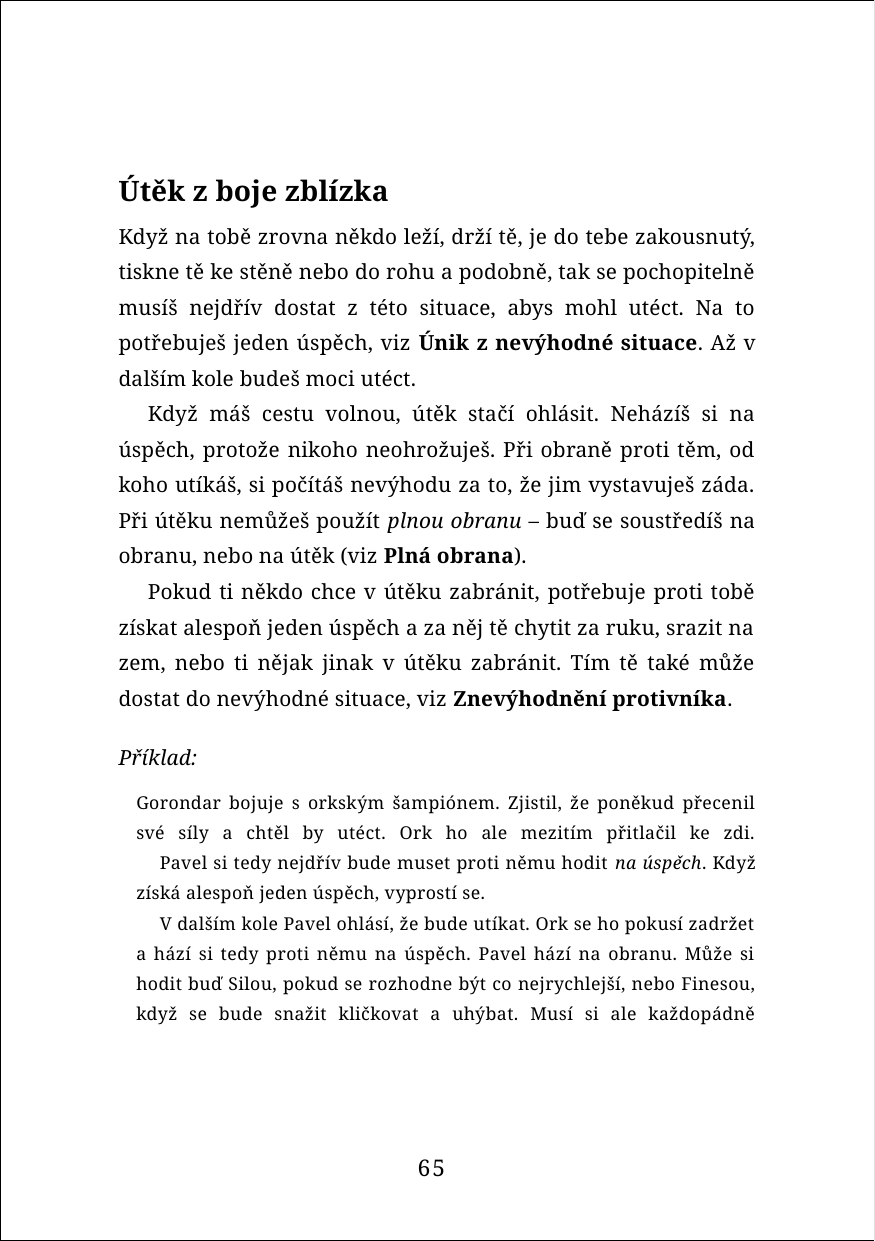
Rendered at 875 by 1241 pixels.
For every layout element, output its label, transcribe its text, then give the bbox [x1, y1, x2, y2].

text Když na tobě zrovna někdo leží, drží tě, je do tebe zakousnutý, tiskne tě ke stěně nebo do rohu a podobně, tak se pochopitelně musíš nejdřív dostat z této situace, abys mohl utéct. Na to potřebuješ jeden úspěch, viz Únik z nevýhodné situace. Až v dalším kole budeš moci utéct. Když máš cestu volnou, útěk stačí ohlásit. Neházíš si na úspěch, protože nikoho neohrožuješ. Při obraně proti těm, od koho utíkáš, si počítáš nevýhodu za to, že jim vystavuješ záda. Při útěku nemůžeš použít plnou obranu – buď se soustředíš na obranu, nebo na útěk (viz Plná obrana). Pokud ti někdo chce v útěku zabránit, potřebuje proti tobě získat alespoň jeden úspěch a za něj tě chytit za ruku, srazit na zem, nebo ti nějak jinak v útěku zabránit. Tím tě také může dostat do nevýhodné situace, viz Znevýhodnění protivníka. [118, 222, 756, 712]
text Příklad: [118, 743, 756, 771]
subtitle Útěk z boje zblízka [118, 172, 756, 210]
text Gorondar bojuje s orkským šampiónem. Zjistil, že poněkud přecenil své síly a chtěl by utéct. Ork ho ale mezitím přitlačil ke zdi. Pavel si tedy nejdřív bude muset proti němu hodit na úspěch. Když získá alespoň jeden úspěch, vyprostí se. V dalším kole Pavel ohlásí, že bude utíkat. Ork se ho pokusí zadržet a hází si tedy proti němu na úspěch. Pavel hází na obranu. Může si hodit buď Silou, pokud se rozhodne být co nejrychlejší, nebo Finesou, když se bude snažit kličkovat a uhýbat. Musí si ale každopádně [136, 790, 756, 1026]
